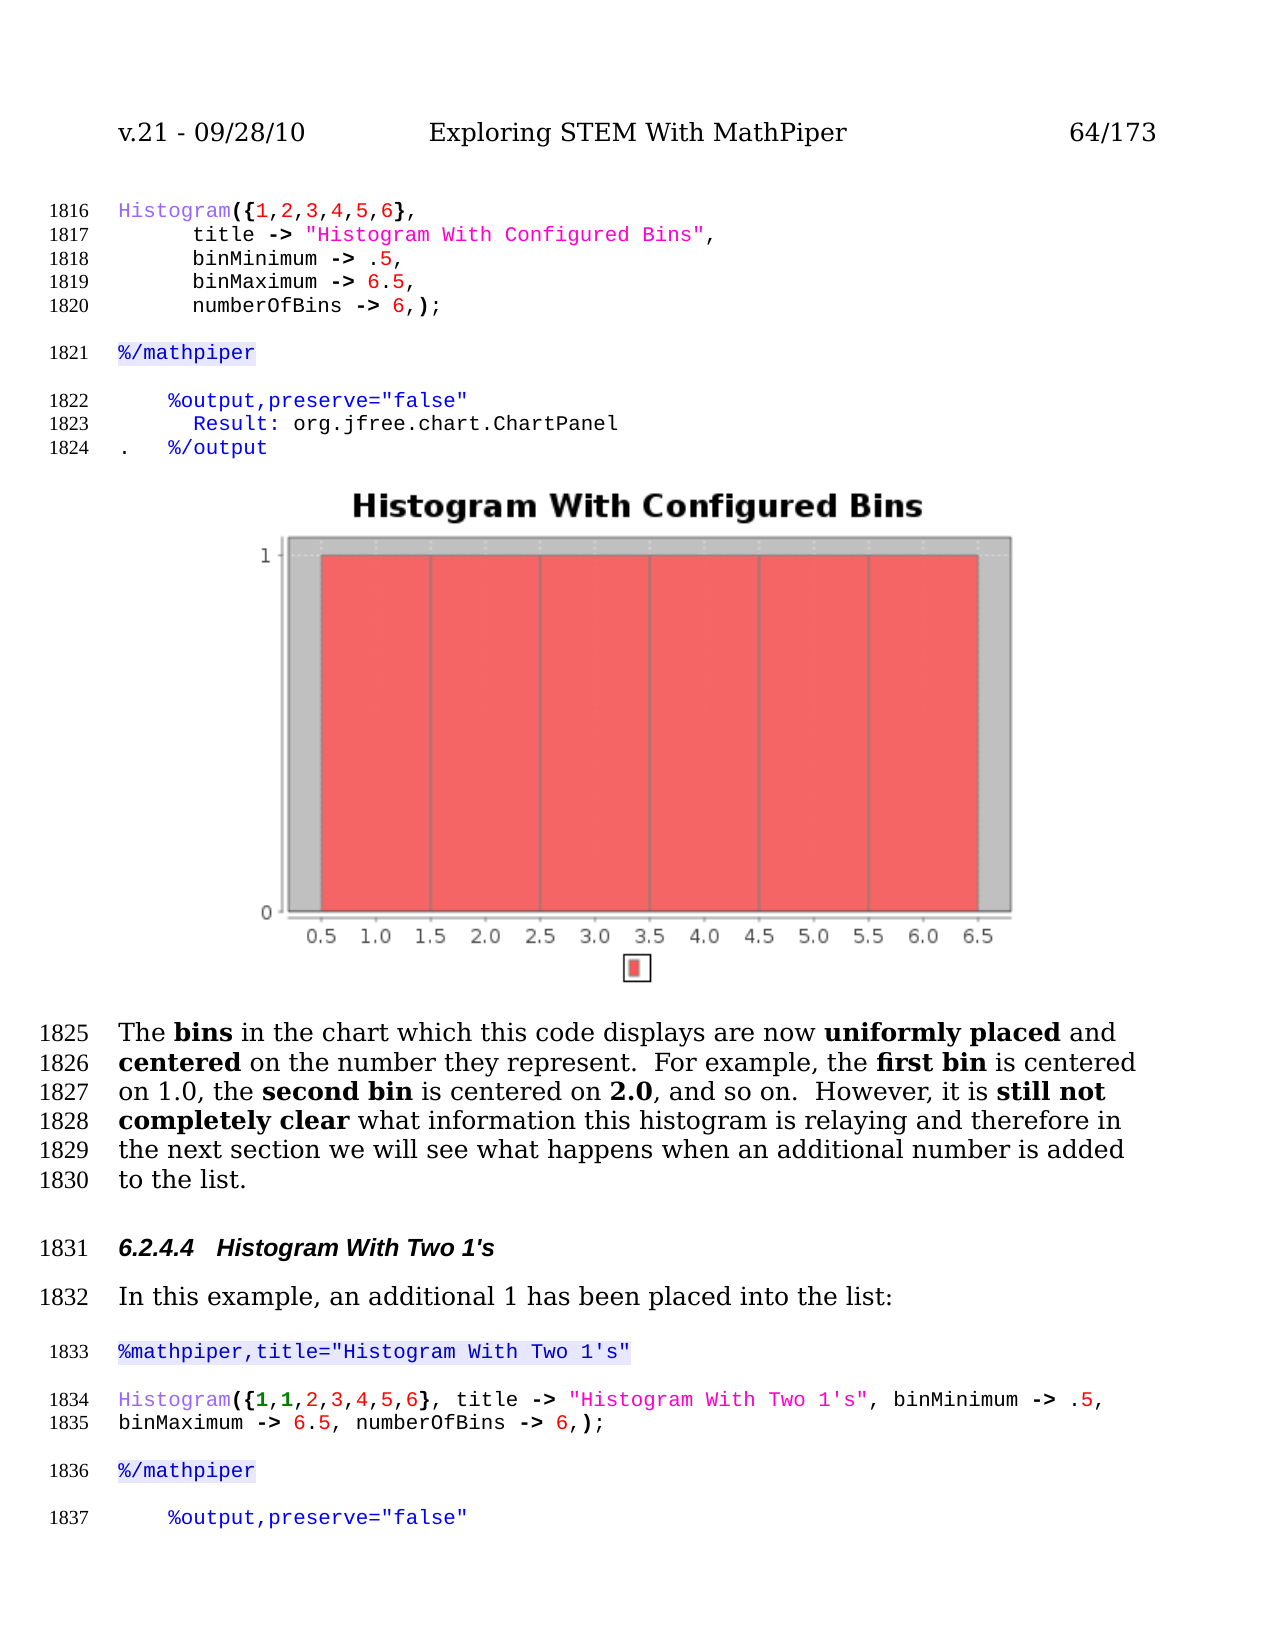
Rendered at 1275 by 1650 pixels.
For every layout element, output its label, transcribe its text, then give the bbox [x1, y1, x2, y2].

text Histogram({1,2,3,4,5,6}, [118, 200, 1157, 224]
text The bins in the chart which this code displays are now uniformly placed and centered on the number they represent. For example, the first bin is centered on 1.0, the second bin is centered on 2.0, and so on. However, it is still not completely clear what information this histogram is relaying and therefore in the next section we will see what happens when an additional number is added to the list. [118, 1018, 1157, 1194]
text title -> "Histogram With Configured Bins", [118, 224, 1157, 248]
text In this example, an additional 1 has been placed into the list: [118, 1283, 1157, 1312]
text Histogram({1,1,2,3,4,5,6}, title -> "Histogram With Two 1's", binMinimum -> .5, binMaximum -> 6.5, numberOfBins -> 6,); [118, 1389, 1157, 1436]
text %mathpiper,title="Histogram With Two 1's" [118, 1341, 1157, 1365]
text . %/output [118, 437, 1157, 461]
picture [245, 486, 1030, 984]
text %output,preserve="false" [118, 1507, 1157, 1531]
text numberOfBins -> 6,); [118, 295, 1157, 319]
text Result: org.jfree.chart.ChartPanel [118, 413, 1157, 437]
text %/mathpiper [118, 1460, 1157, 1483]
text binMinimum -> .5, [118, 248, 1157, 271]
text %output,preserve="false" [118, 389, 1157, 413]
text %/mathpiper [118, 342, 1157, 366]
text binMaximum -> 6.5, [118, 271, 1157, 295]
subtitle Histogram With Two 1's [118, 1233, 1157, 1262]
